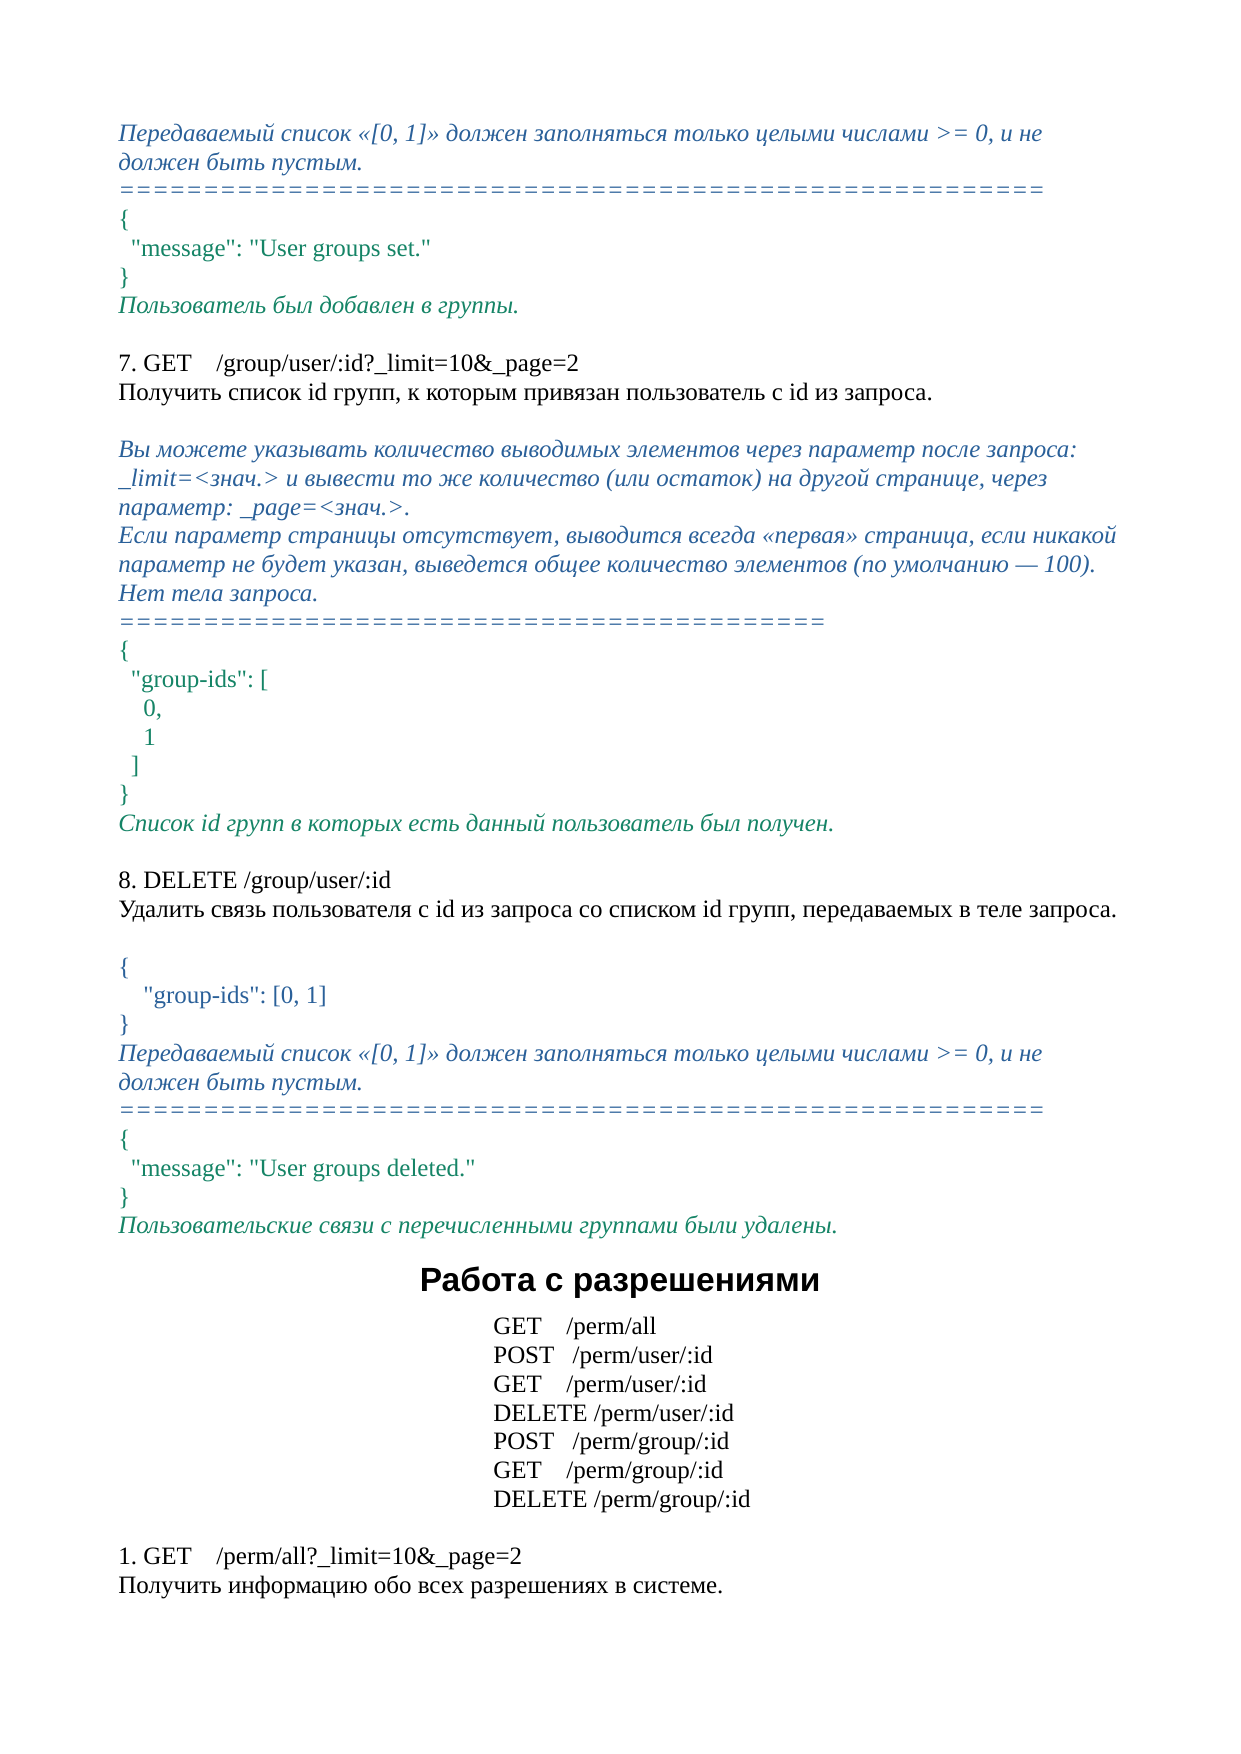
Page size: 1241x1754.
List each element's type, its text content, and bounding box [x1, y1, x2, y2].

text Получить список id групп, к которым привязан пользователь с id из запроса. [118, 377, 1122, 406]
text 1 [118, 722, 1122, 751]
text 0, [118, 693, 1122, 722]
text GET /perm/user/:id [118, 1369, 1122, 1398]
text Если параметр страницы отсутствует, выводится всегда «первая» страница, если никакой параметр не будет указан, выведется общее количество элементов (по умолчанию — 100). [118, 521, 1122, 578]
text 1. GET /perm/all?_limit=10&_page=2 [118, 1541, 1122, 1570]
text Получить информацию обо всех разрешениях в системе. [118, 1570, 1122, 1599]
text { [118, 1124, 1122, 1153]
text DELETE /perm/user/:id [118, 1398, 1122, 1426]
text } [118, 262, 1122, 291]
text } [118, 1182, 1122, 1211]
text Пользовательские связи с перечисленными группами были удалены. [118, 1211, 1122, 1239]
text { [118, 636, 1122, 664]
text Список id групп в которых есть данный пользователь был получен. [118, 808, 1122, 837]
text Нет тела запроса. [118, 578, 1122, 607]
text Удалить связь пользователя с id из запроса со списком id групп, передаваемых в теле запроса. [118, 894, 1122, 923]
text } [118, 1009, 1122, 1038]
text } [118, 779, 1122, 808]
text Вы можете указывать количество выводимых элементов через параметр после запроса: _limit=<знач.> и вывести то же количество (или остаток) на другой странице, через параметр: _page=<знач.>. [118, 434, 1122, 521]
text 7. GET /group/user/:id?_limit=10&_page=2 [118, 348, 1122, 377]
text ========================================== [118, 607, 1122, 636]
text "group-ids": [0, 1] [118, 981, 1122, 1009]
text Передаваемый список «[0, 1]» должен заполняться только целыми числами >= 0, и не должен быть пустым. [118, 118, 1122, 176]
text "group-ids": [ [118, 664, 1122, 693]
text 8. DELETE /group/user/:id [118, 866, 1122, 894]
text "message": "User groups deleted." [118, 1153, 1122, 1182]
text "message": "User groups set." [118, 233, 1122, 262]
text POST /perm/user/:id [118, 1340, 1122, 1369]
text Передаваемый список «[0, 1]» должен заполняться только целыми числами >= 0, и не должен быть пустым. [118, 1038, 1122, 1096]
text ] [118, 751, 1122, 779]
text ======================================================= [118, 176, 1122, 204]
text DELETE /perm/group/:id [118, 1484, 1122, 1513]
text { [118, 204, 1122, 233]
text POST /perm/group/:id [118, 1426, 1122, 1455]
text GET /perm/group/:id [118, 1455, 1122, 1484]
subtitle Работа с разрешениями [118, 1260, 1122, 1299]
text Пользователь был добавлен в группы. [118, 291, 1122, 319]
text ======================================================= [118, 1096, 1122, 1124]
text { [118, 952, 1122, 981]
text GET /perm/all [118, 1311, 1122, 1340]
